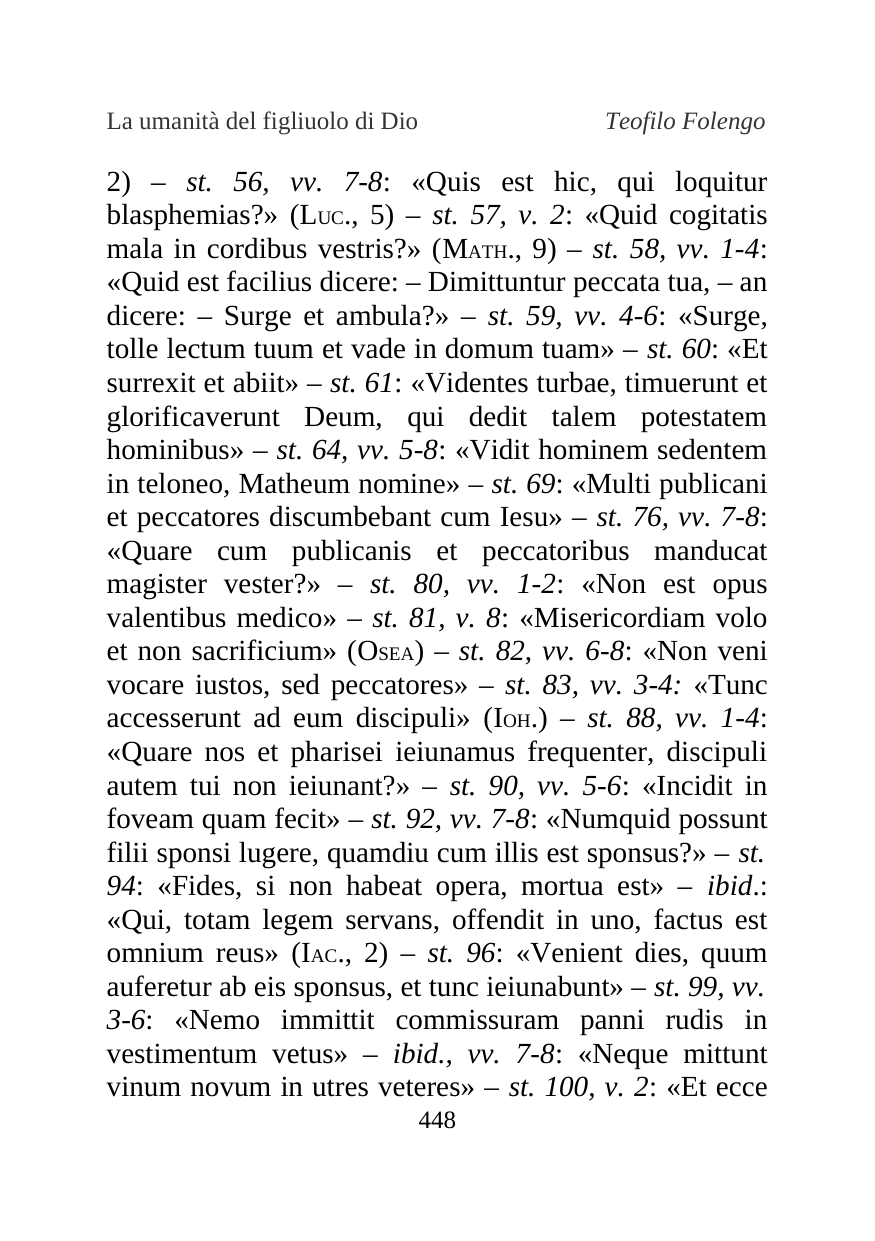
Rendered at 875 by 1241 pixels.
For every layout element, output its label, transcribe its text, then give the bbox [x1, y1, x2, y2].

text 2) – st. 56, vv. 7-8: «Quis est hic, qui loquitur blasphemias?» (Luc., 5) – st. 57, v. 2: «Quid cogitatis mala in cordibus vestris?» (Math., 9) – st. 58, vv. 1-4: «Quid est facilius dicere: – Dimittuntur peccata tua, – an dicere: – Surge et ambula?» – st. 59, vv. 4-6: «Surge, tolle lectum tuum et vade in domum tuam» – st. 60: «Et surrexit et abiit» – st. 61: «Videntes turbae, timuerunt et glorificaverunt Deum, qui dedit talem potestatem hominibus» – st. 64, vv. 5-8: «Vidit hominem sedentem in teloneo, Matheum nomine» – st. 69: «Multi publicani et peccatores discumbebant cum Iesu» – st. 76, vv. 7-8: «Quare cum publicanis et peccatoribus manducat magister vester?» – st. 80, vv. 1-2: «Non est opus valentibus medico» – st. 81, v. 8: «Misericordiam volo et non sacrificium» (Osea) – st. 82, vv. 6-8: «Non veni vocare iustos, sed peccatores» – st. 83, vv. 3-4: «Tunc accesserunt ad eum discipuli» (Ioh.) – st. 88, vv. 1-4: «Quare nos et pharisei ieiunamus frequenter, discipuli autem tui non ieiunant?» – st. 90, vv. 5-6: «Incidit in foveam quam fecit» – st. 92, vv. 7-8: «Numquid possunt filii sponsi lugere, quamdiu cum illis est sponsus?» – st. 94: «Fides, si non habeat opera, mortua est» – ibid.: «Qui, totam legem servans, offendit in uno, factus est omnium reus» (Iac., 2) – st. 96: «Venient dies, quum auferetur ab eis sponsus, et tunc ieiunabunt» – st. 99, vv. 3-6: «Nemo immittit commissuram panni rudis in vestimentum vetus» – ibid., vv. 7-8: «Neque mittunt vinum novum in utres veteres» – st. 100, v. 2: «Et ecce [106, 164, 768, 1103]
